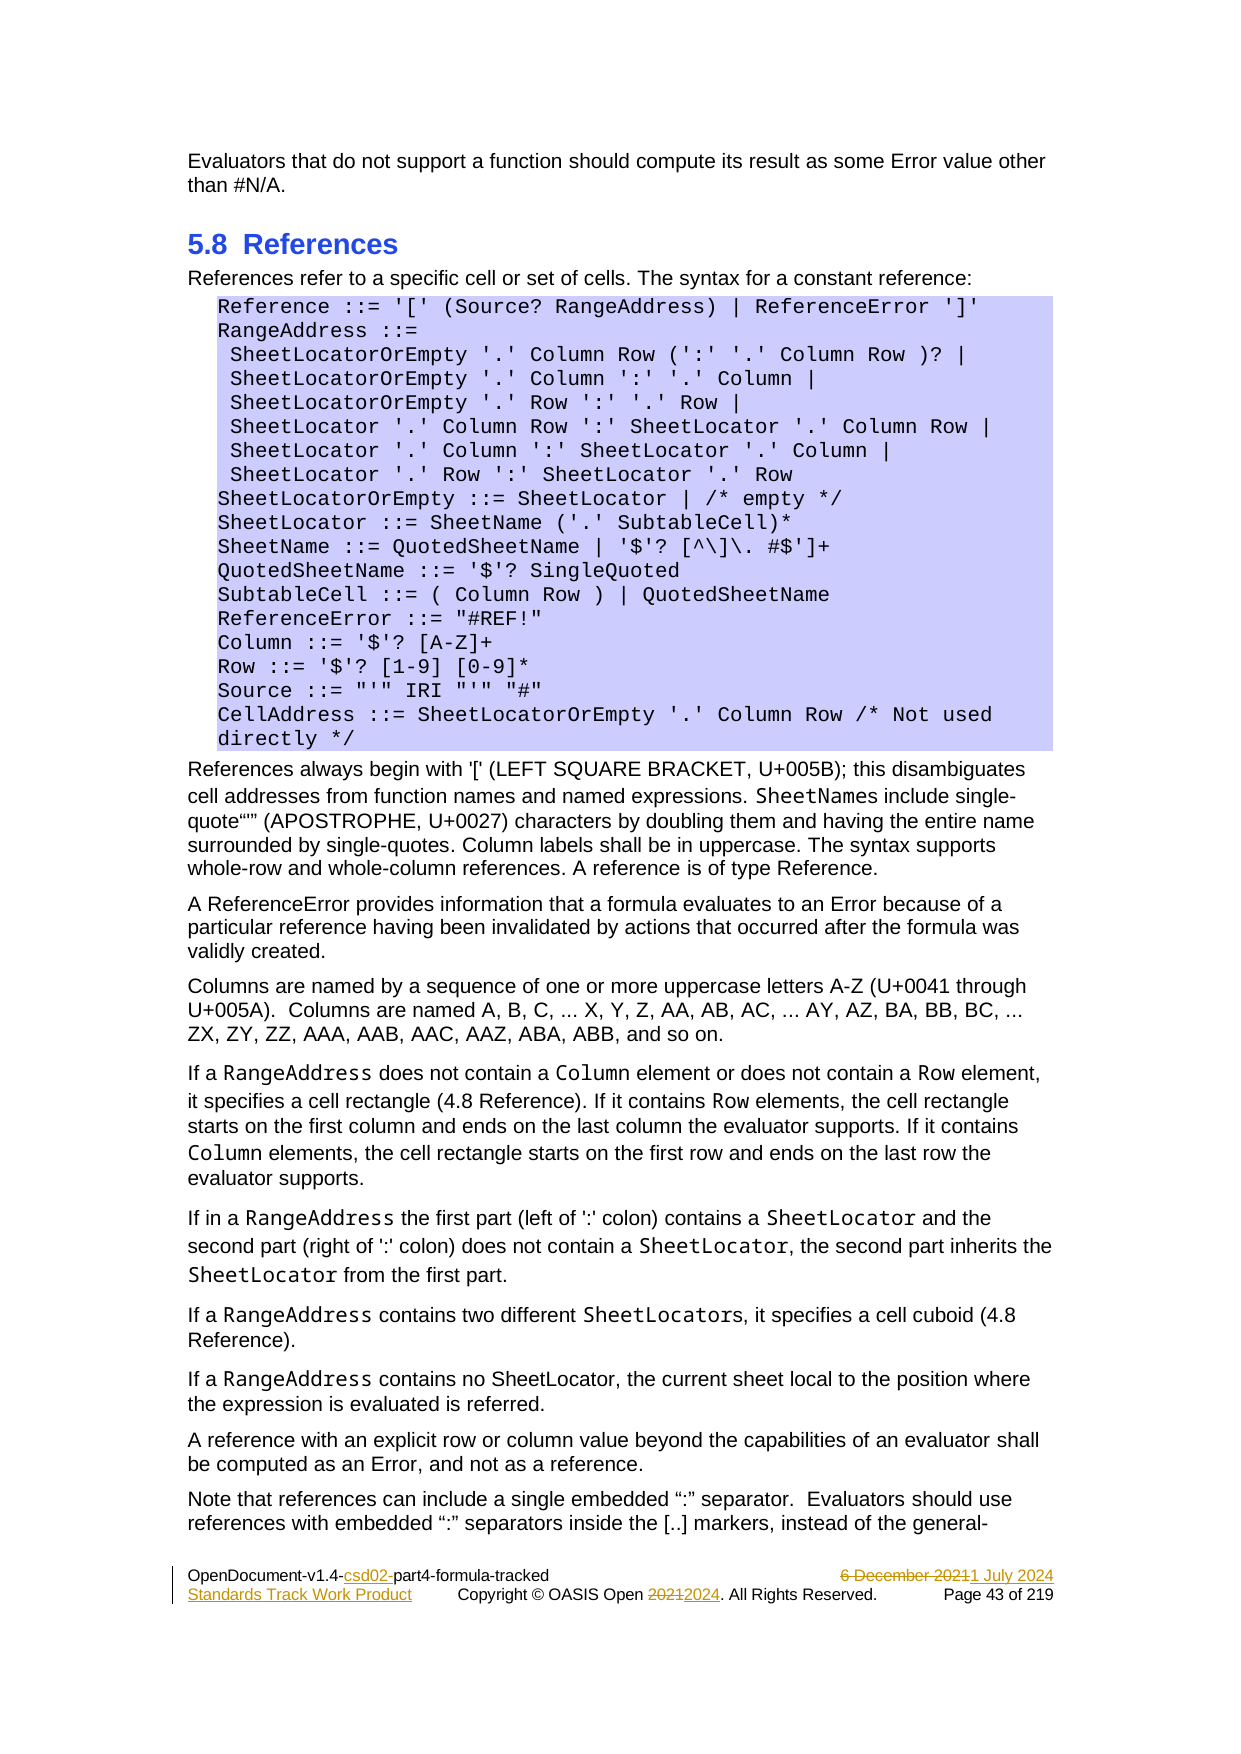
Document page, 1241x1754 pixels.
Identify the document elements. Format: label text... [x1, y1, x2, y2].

text SheetLocator ::= SheetName ('.' SubtableCell)* [217, 512, 1053, 536]
text Evaluators that do not support a function should compute its result as some Error value other than #N/A. [187, 150, 1053, 197]
text If a RangeAddress does not contain a Column element or does not contain a Row element, it specifies a cell rectangle (4.8 Reference). If it contains Row elements, the cell rectangle starts on the first column and ends on the last column the evaluator supports. If it contains Column elements, the cell rectangle starts on the first row and ends on the last row the evaluator supports. [187, 1058, 1053, 1190]
subtitle References [187, 228, 1053, 261]
text CellAddress ::= SheetLocatorOrEmpty '.' Column Row /* Not used directly */ [217, 703, 1053, 751]
text References always begin with '[' (LEFT SQUARE BRACKET, U+005B); this disambiguates cell addresses from function names and named expressions. SheetNames include single-quote“'” (APOSTROPHE, U+0027) characters by doubling them and having the entire name surrounded by single-quotes. Column labels shall be in uppercase. The syntax supports whole-row and whole-column references. A reference is of type Reference. [187, 757, 1053, 880]
text Source ::= "'" IRI "'" "#" [217, 679, 1053, 703]
text A reference with an explicit row or column value beyond the capabilities of an evaluator shall be computed as an Error, and not as a reference. [187, 1428, 1053, 1476]
text References refer to a specific cell or set of cells. The syntax for a constant reference: [187, 267, 1053, 290]
text ReferenceError ::= "#REF!" [217, 608, 1053, 632]
text Reference ::= '[' (Source? RangeAddress) | ReferenceError ']' [217, 296, 1053, 320]
text If in a RangeAddress the first part (left of ':' colon) contains a SheetLocator and the second part (right of ':' colon) does not contain a SheetLocator, the second part inherits the SheetLocator from the first part. [187, 1202, 1053, 1288]
text Column ::= '$'? [A-Z]+ [217, 632, 1053, 656]
text If a RangeAddress contains no SheetLocator, the current sheet local to the position where the expression is evaluated is referred. [187, 1364, 1053, 1416]
text Note that references can include a single embedded “:” separator. Evaluators should use references with embedded “:” separators inside the [..] markers, instead of the general- [187, 1488, 1053, 1535]
text SheetLocatorOrEmpty ::= SheetLocator | /* empty */ [217, 488, 1053, 512]
text SheetName ::= QuotedSheetName | '$'? [^\]\. #$']+ [217, 536, 1053, 560]
text If a RangeAddress contains two different SheetLocators, it specifies a cell cuboid (4.8 Reference). [187, 1300, 1053, 1352]
text RangeAddress ::= SheetLocatorOrEmpty '.' Column Row (':' '.' Column Row )? | SheetLocatorOrEmpty '.' Column ':' '.' Column | SheetLocatorOrEmpty '.' Row ':' '.' Row | SheetLocator '.' Column Row ':' SheetLocator '.' Column Row | SheetLocator '.' Column ':' SheetLocator '.' Column | SheetLocator '.' Row ':' SheetLocator '.' Row [217, 320, 1053, 488]
text QuotedSheetName ::= '$'? SingleQuoted [217, 560, 1053, 584]
text SubtableCell ::= ( Column Row ) | QuotedSheetName [217, 584, 1053, 608]
text Columns are named by a sequence of one or more uppercase letters A-Z (U+0041 through U+005A). Columns are named A, B, C, ... X, Y, Z, AA, AB, AC, ... AY, AZ, BA, BB, BC, ... ZX, ZY, ZZ, AAA, AAB, AAC, AAZ, ABA, ABB, and so on. [187, 975, 1053, 1046]
text A ReferenceError provides information that a formula evaluates to an Error because of a particular reference having been invalidated by actions that occurred after the formula was validly created. [187, 892, 1053, 963]
text Row ::= '$'? [1-9] [0-9]* [217, 656, 1053, 679]
